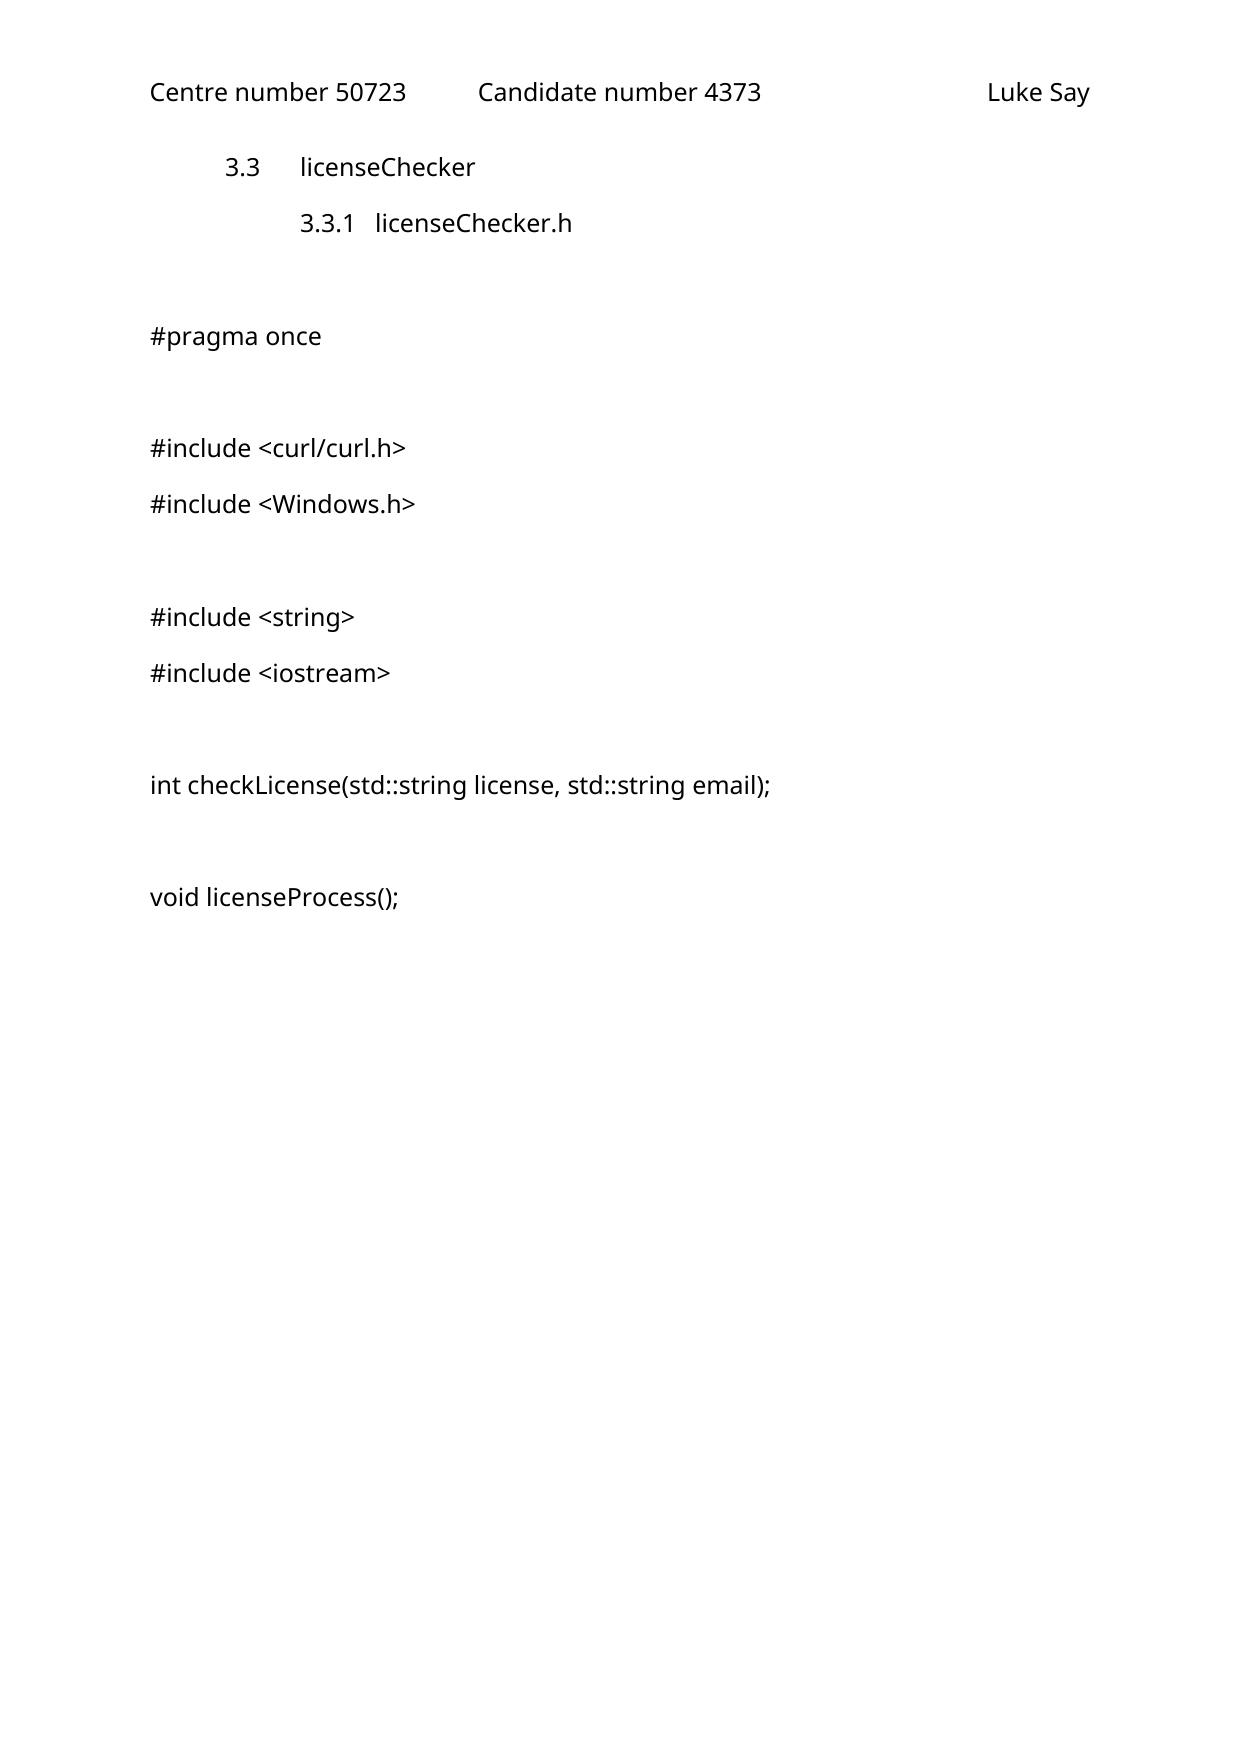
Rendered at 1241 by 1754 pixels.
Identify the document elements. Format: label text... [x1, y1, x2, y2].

text #include <iostream> [150, 655, 1090, 689]
text 3.3 licenseChecker [150, 150, 1090, 184]
text #include <curl/curl.h> [150, 431, 1090, 465]
text int checkLicense(std::string license, std::string email); [150, 768, 1090, 802]
text #include <string> [150, 599, 1090, 633]
text void licenseProcess(); [150, 880, 1090, 914]
text #include <Windows.h> [150, 487, 1090, 521]
text 3.3.1 licenseChecker.h [150, 206, 1090, 240]
text #pragma once [150, 318, 1090, 352]
